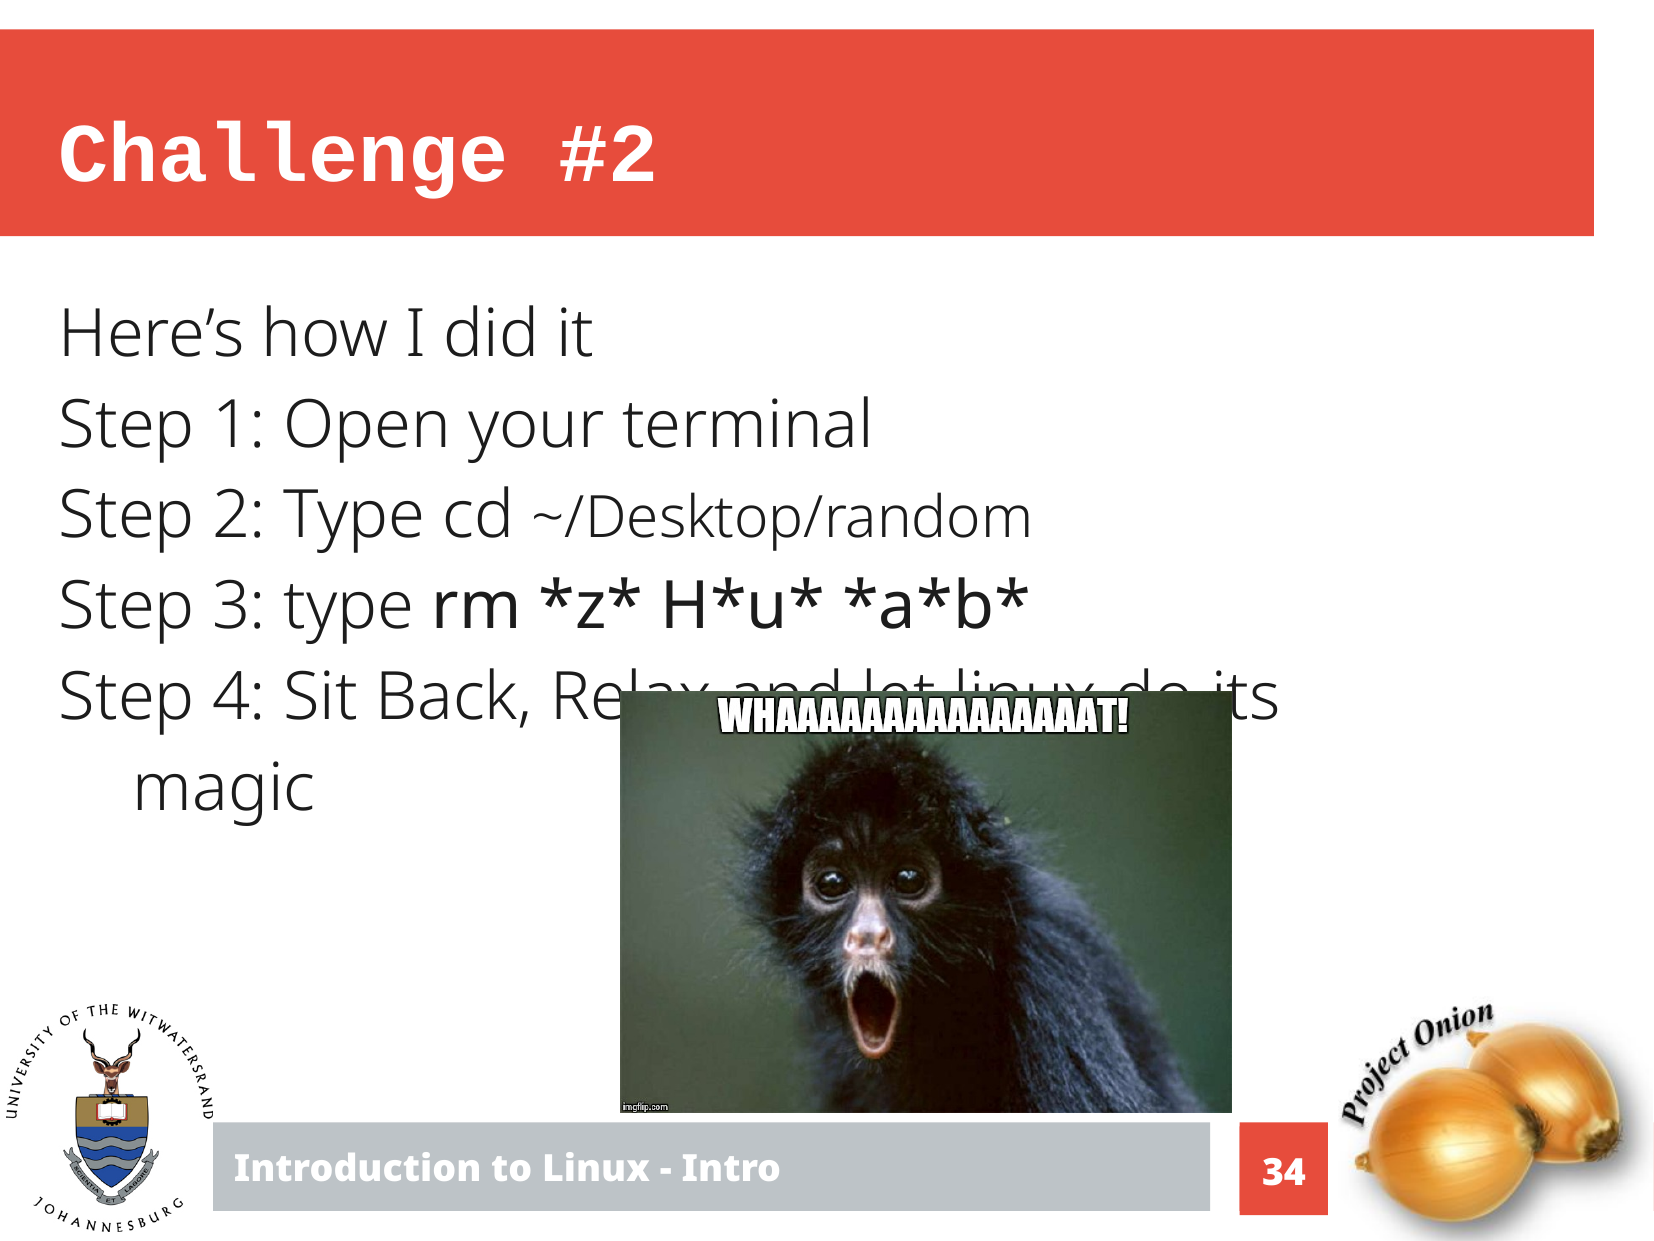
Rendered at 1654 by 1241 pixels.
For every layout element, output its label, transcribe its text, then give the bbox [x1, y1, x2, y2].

picture [1328, 986, 1653, 1241]
picture [620, 691, 1232, 1113]
picture [1345, 4, 1653, 367]
subtitle Here’s how I did it Step 1: Open your terminal Step 2: Type cd ~/Desktop/random Step 3: type rm *z* H*u* *a*b* Step 4: Sit Back, Relax and let linux do its magic [58, 285, 1565, 1054]
title Challenge #2 [58, 59, 1345, 207]
picture [6, 1004, 213, 1232]
